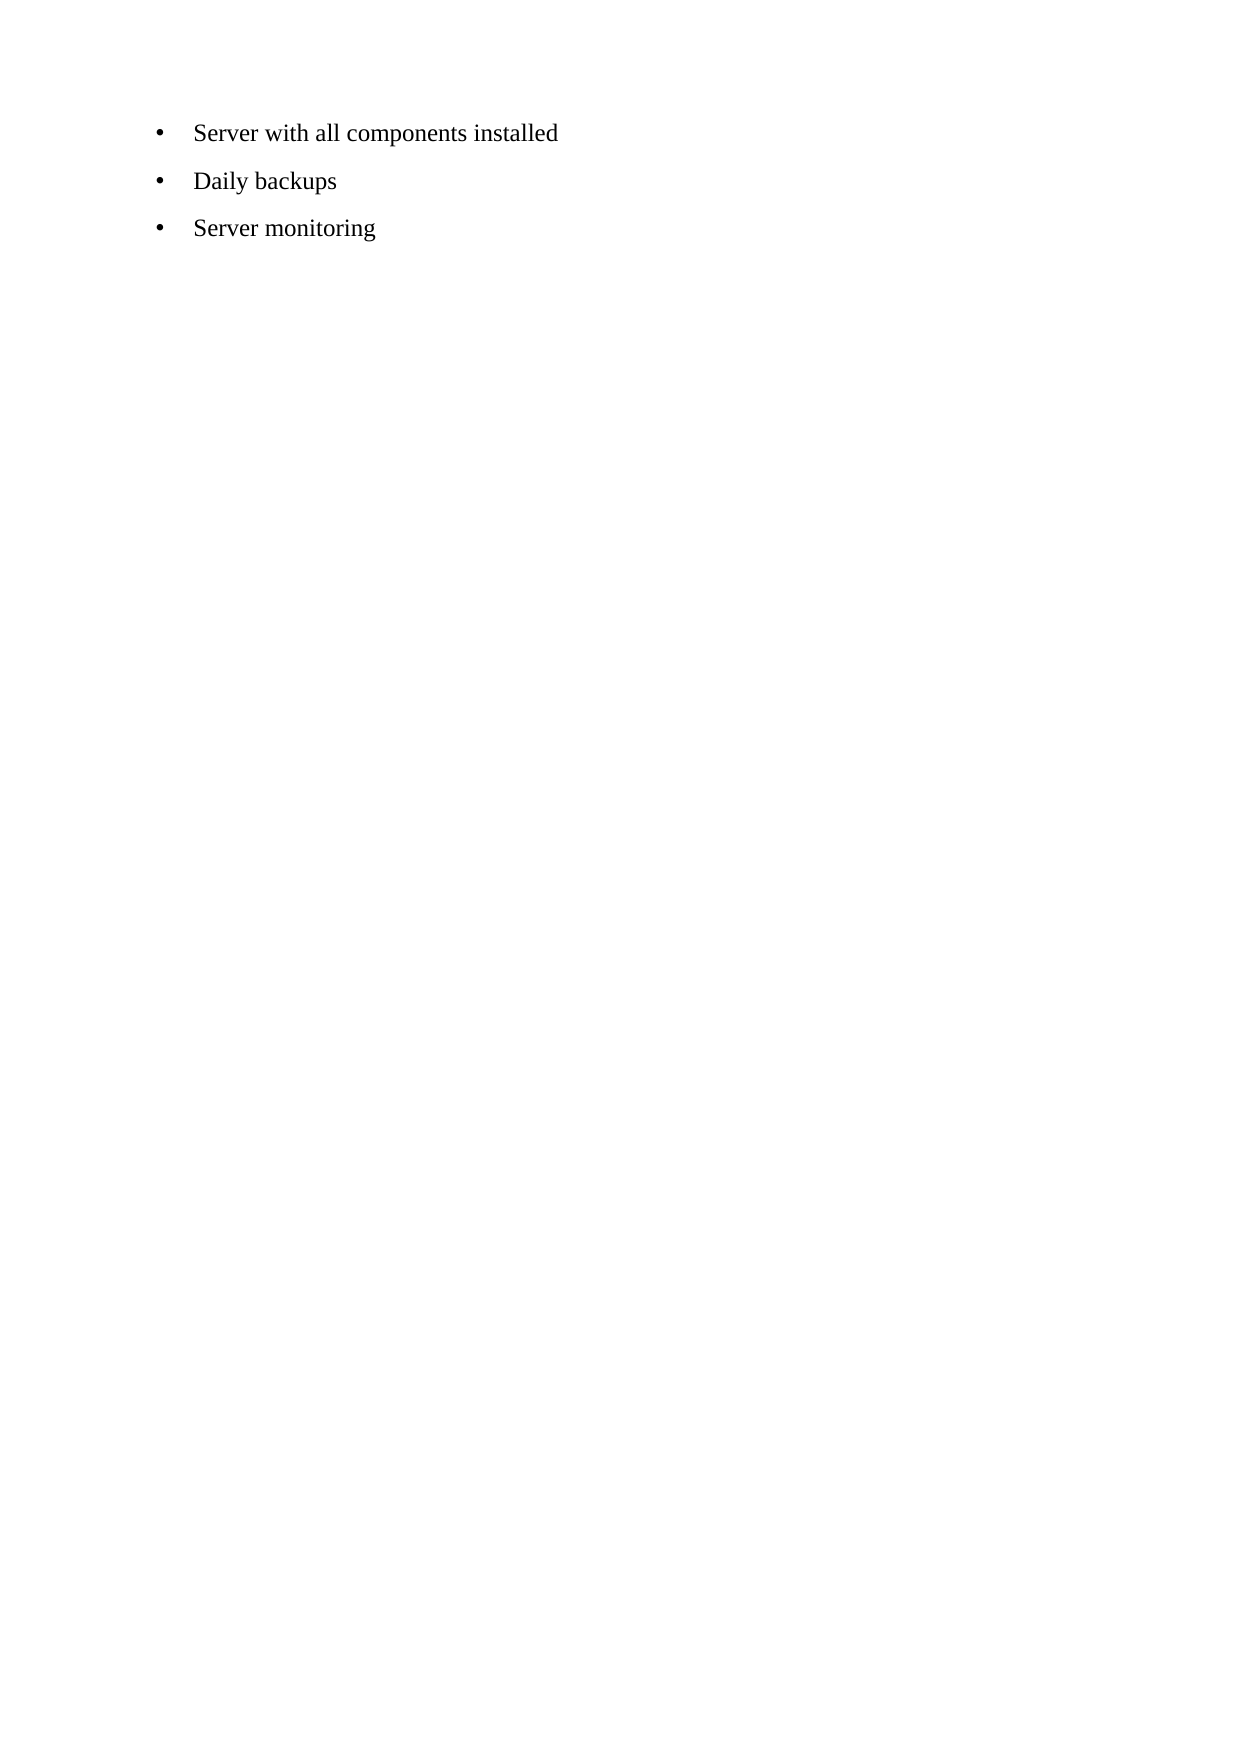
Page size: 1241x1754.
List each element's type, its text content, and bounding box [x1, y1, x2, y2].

list Server monitoring [156, 213, 1122, 242]
list Daily backups [156, 166, 1122, 194]
list Server with all components installed [156, 118, 1122, 147]
